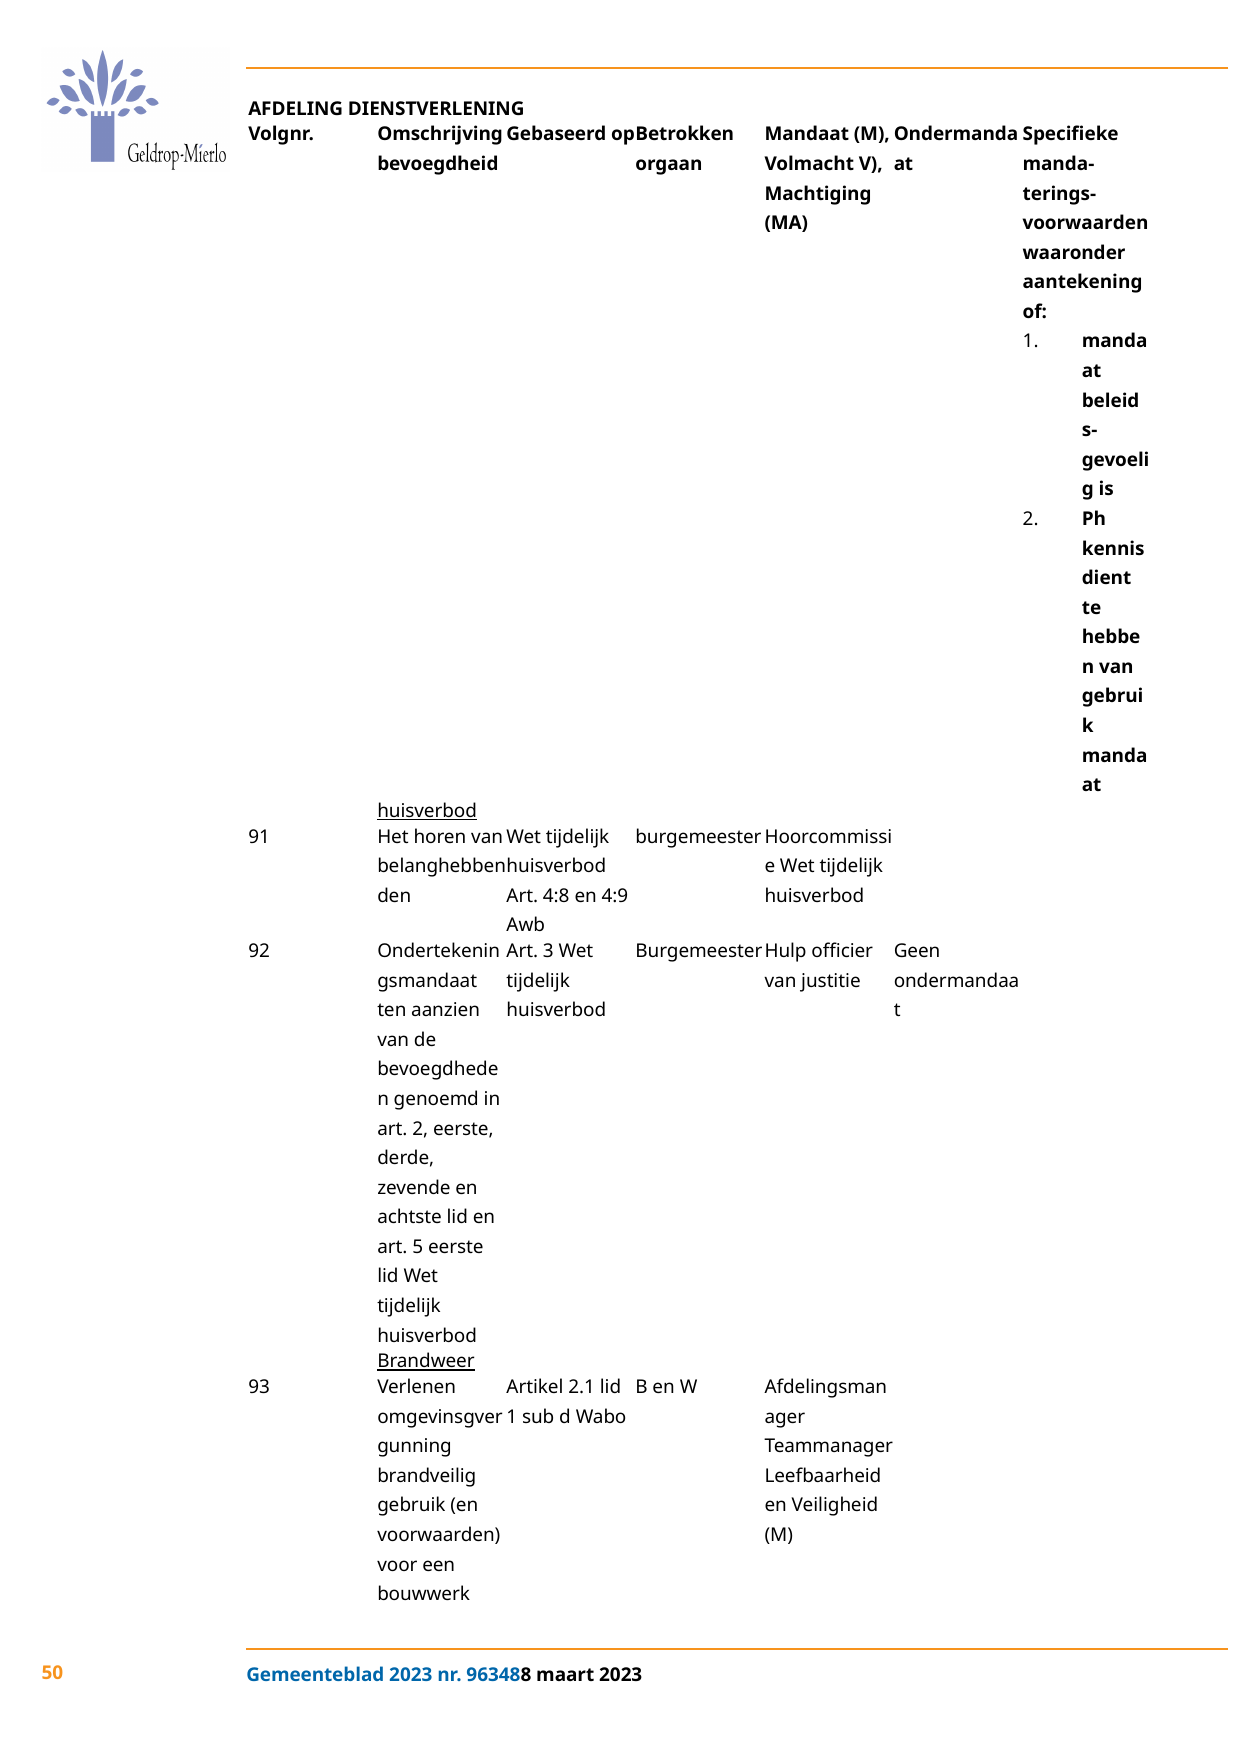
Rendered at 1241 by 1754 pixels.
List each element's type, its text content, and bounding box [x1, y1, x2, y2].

table_cell [1023, 823, 1152, 937]
table_cell Gebaseerd op [506, 121, 635, 797]
table_cell Brandweer [377, 1348, 506, 1373]
table_cell Volgnr. [248, 121, 377, 797]
table_cell Afdelingsmanager Teammanager Leefbaarheid en Veiligheid (M) [764, 1373, 893, 1606]
table_cell [506, 797, 635, 823]
table_cell Specifieke manda­terings­voorwaar­den waaronder aantekening of: mandaat beleids­gevoelig is Ph kennis dient te hebben van gebruik mandaat [1023, 121, 1152, 797]
table_cell Hoorcommissie Wet tijdelijk huisverbod [764, 823, 893, 937]
table_cell [1023, 1373, 1152, 1606]
picture [41, 47, 231, 172]
table_cell Betrokken orgaan [635, 121, 764, 797]
table_header AFDELING DIENSTVERLENING [248, 95, 1152, 121]
table_cell [1023, 797, 1152, 823]
table_cell huisverbod [377, 797, 506, 823]
table_cell Verlenen omgevinsgvergunning brandveilig gebruik (en voorwaarden) voor een bouwwerk [377, 1373, 506, 1606]
table_cell B en W [635, 1373, 764, 1606]
table_cell [635, 797, 764, 823]
table_cell [764, 1348, 893, 1373]
table_cell Artikel 2.1 lid 1 sub d Wabo [506, 1373, 635, 1606]
table_cell Het horen van belanghebbenden [377, 823, 506, 937]
table_cell Omschrijving bevoegdheid [377, 121, 506, 797]
table_cell Wet tijdelijk huisverbod Art. 4:8 en 4:9 Awb [506, 823, 635, 937]
table_cell [248, 797, 377, 823]
table_cell Art. 3 Wet tijdelijk huisverbod [506, 937, 635, 1348]
table_cell Hulp officier van justitie [764, 937, 893, 1348]
table_cell [1023, 937, 1152, 1348]
table_cell 92 [248, 937, 377, 1348]
table_cell burgemeester [635, 823, 764, 937]
table_cell Burgemeester [635, 937, 764, 1348]
table_cell [894, 823, 1022, 937]
table_cell [764, 797, 893, 823]
table_cell [635, 1348, 764, 1373]
table_cell [894, 1373, 1022, 1606]
table_cell Ondermandaat [894, 121, 1022, 797]
table_cell [248, 1348, 377, 1373]
table_cell 93 [248, 1373, 377, 1606]
table_cell [894, 797, 1022, 823]
table_cell 91 [248, 823, 377, 937]
table_cell [1023, 1348, 1152, 1373]
table_cell Geen ondermandaat [894, 937, 1022, 1348]
table_cell [894, 1348, 1022, 1373]
table_cell [506, 1348, 635, 1373]
table_cell Ondertekeningsmandaat ten aanzien van de bevoegdheden genoemd in art. 2, eerste, derde, zevende en achtste lid en art. 5 eerste lid Wet tijdelijk huisverbod [377, 937, 506, 1348]
table_cell Mandaat (M), Volmacht V), Machtiging (MA) [764, 121, 893, 797]
